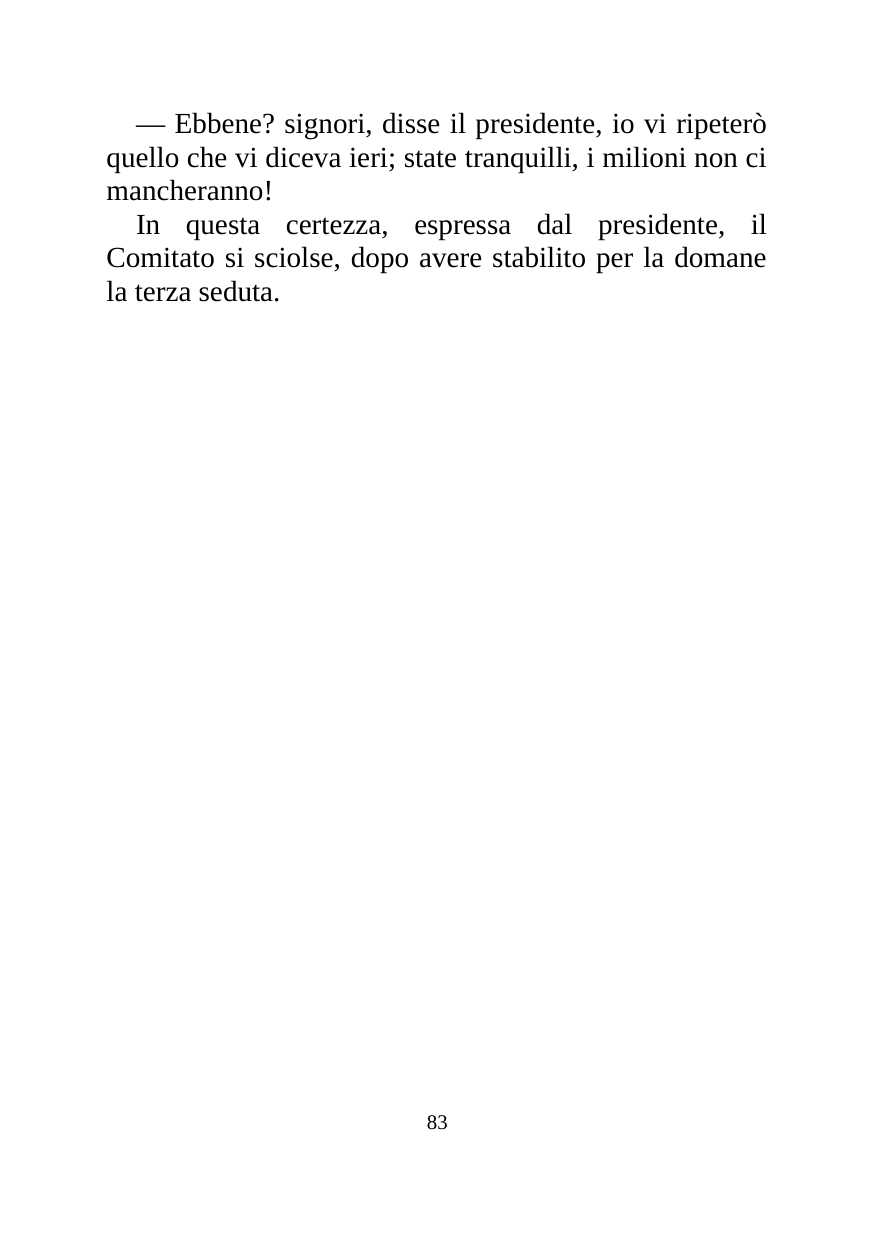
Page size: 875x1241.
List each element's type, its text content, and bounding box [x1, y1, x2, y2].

text — Ebbene? signori, disse il presidente, io vi ripeterò quello che vi diceva ieri; state tranquilli, i milioni non ci mancheranno! [106, 106, 768, 207]
text In questa certezza, espressa dal presidente, il Comitato si sciolse, dopo avere stabilito per la domane la terza seduta. [106, 207, 768, 307]
